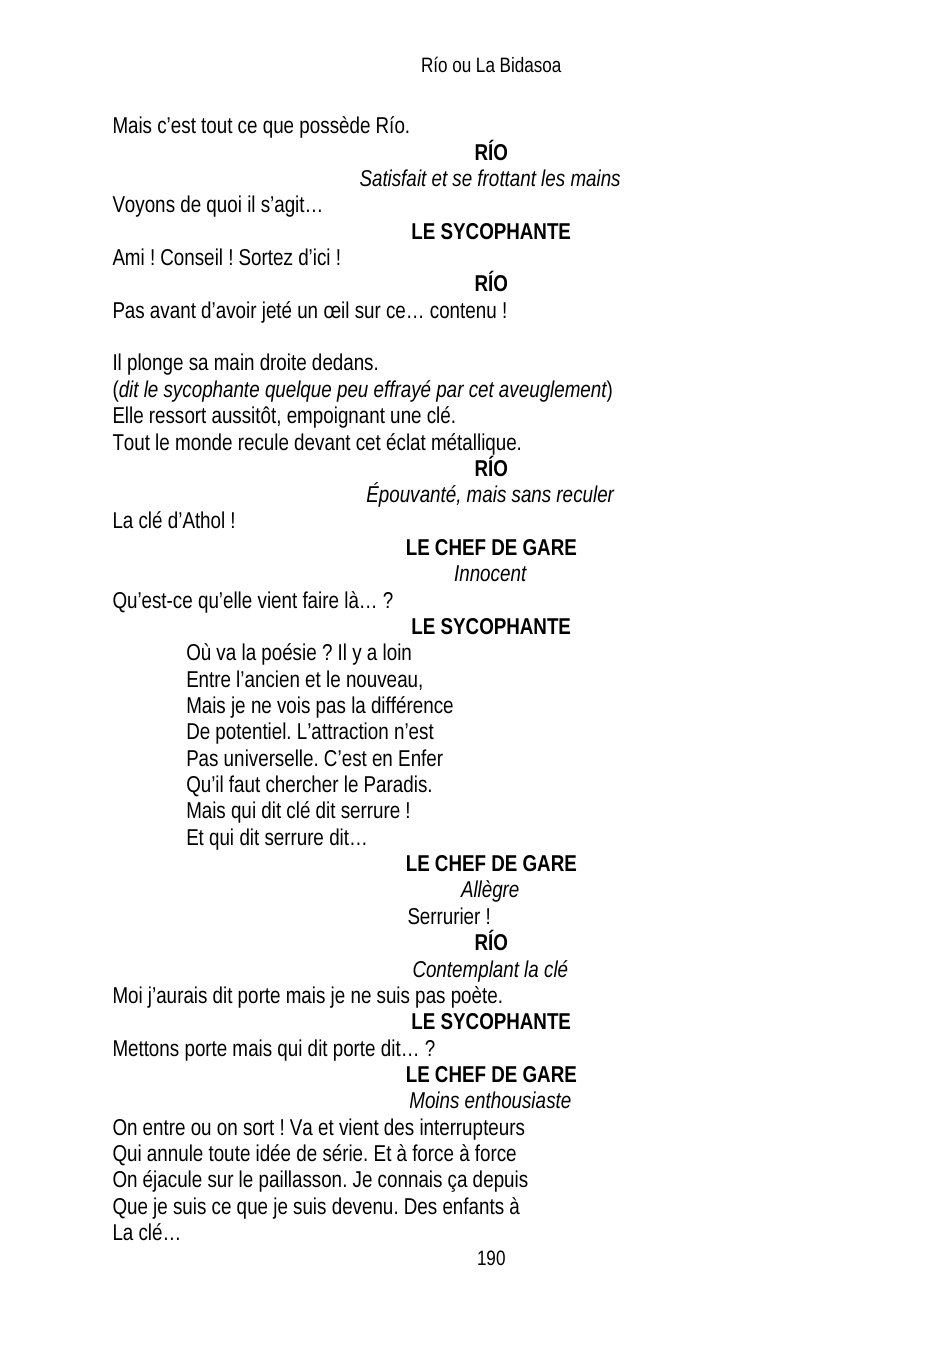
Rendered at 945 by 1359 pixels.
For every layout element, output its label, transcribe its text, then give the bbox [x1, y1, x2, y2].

text LE SYCOPHANTE [112, 218, 870, 244]
text Tout le monde recule devant cet éclat métallique. [112, 428, 870, 455]
text Que je suis ce que je suis devenu. Des enfants à [112, 1193, 870, 1219]
text RÍO [112, 455, 870, 481]
text La clé… [112, 1219, 870, 1245]
text Satisfait et se frottant les mains [112, 165, 870, 191]
text Pas universelle. C’est en Enfer [186, 745, 870, 771]
text LE CHEF DE GARE [112, 850, 870, 876]
text Contemplant la clé [112, 956, 870, 982]
text (dit le sycophante quelque peu effrayé par cet aveuglement) [112, 376, 870, 402]
text Elle ressort aussitôt, empoignant une clé. [112, 402, 870, 428]
text Serrurier ! [407, 903, 870, 929]
text Allègre [112, 876, 870, 903]
text Qu’est-ce qu’elle vient faire là… ? [112, 587, 870, 613]
text Pas avant d’avoir jeté un œil sur ce… contenu ! [112, 297, 870, 323]
text De potentiel. L’attraction n’est [186, 718, 870, 745]
text Mais je ne vois pas la différence [186, 692, 870, 718]
text Qui annule toute idée de série. Et à force à force [112, 1140, 870, 1166]
text Il plonge sa main droite dedans. [112, 349, 870, 376]
text RÍO [112, 270, 870, 297]
text Ami ! Conseil ! Sortez d’ici ! [112, 244, 870, 270]
text On éjacule sur le paillasson. Je connais ça depuis [112, 1166, 870, 1193]
text LE SYCOPHANTE [112, 613, 870, 639]
text Entre l’ancien et le nouveau, [186, 666, 870, 692]
text RÍO [112, 929, 870, 956]
text RÍO [112, 138, 870, 165]
text Où va la poésie ? Il y a loin [186, 639, 870, 666]
text Mettons porte mais qui dit porte dit… ? [112, 1034, 870, 1061]
text LE CHEF DE GARE [112, 1061, 870, 1087]
text On entre ou on sort ! Va et vient des interrupteurs [112, 1114, 870, 1140]
text Mais qui dit clé dit serrure ! [186, 797, 870, 824]
text Épouvanté, mais sans reculer [112, 481, 870, 507]
text Qu’il faut chercher le Paradis. [186, 771, 870, 797]
text LE CHEF DE GARE [112, 534, 870, 560]
text LE SYCOPHANTE [112, 1008, 870, 1034]
text Et qui dit serrure dit… [186, 824, 870, 850]
text Moins enthousiaste [112, 1087, 870, 1114]
text Innocent [112, 560, 870, 587]
text Mais c’est tout ce que possède Río. [112, 112, 870, 138]
text La clé d’Athol ! [112, 507, 870, 534]
text Voyons de quoi il s’agit… [112, 191, 870, 218]
text Moi j’aurais dit porte mais je ne suis pas poète. [112, 982, 870, 1008]
